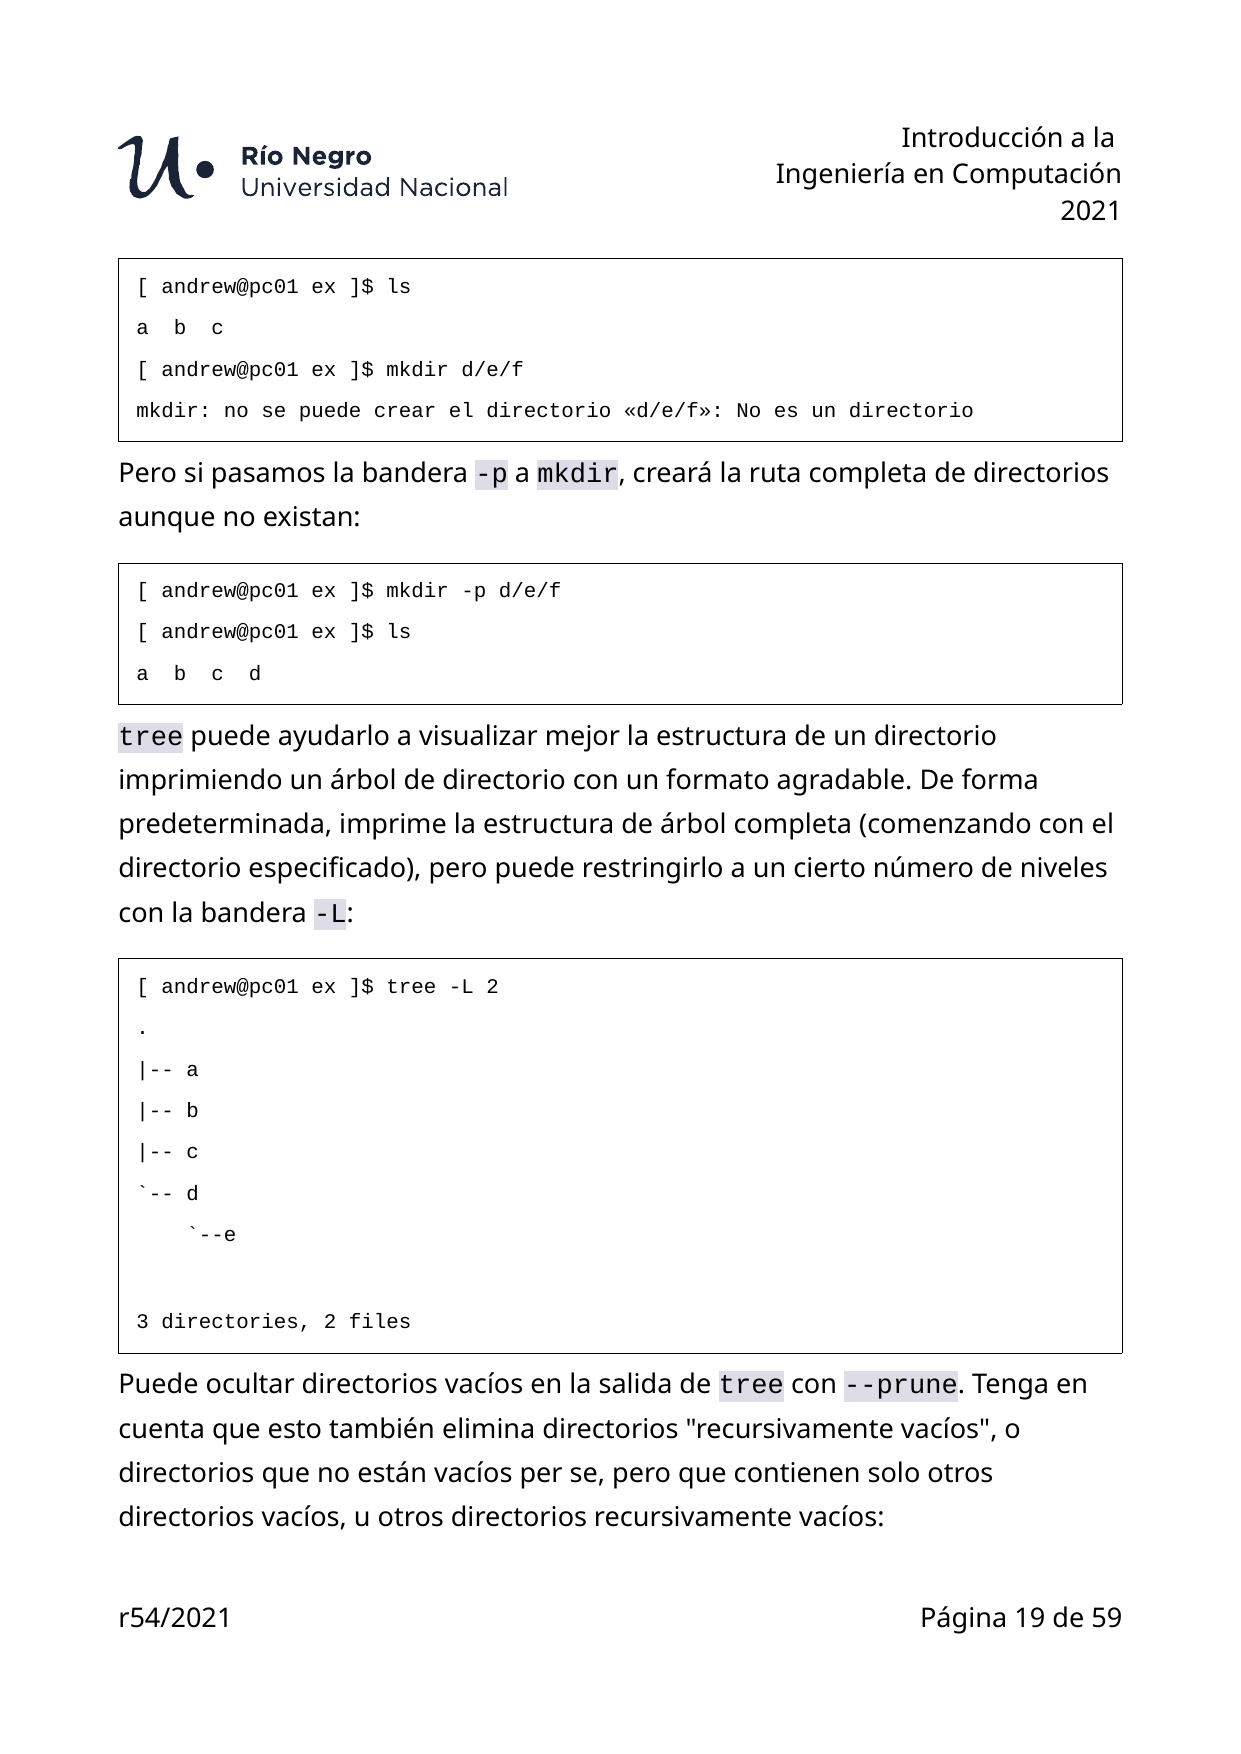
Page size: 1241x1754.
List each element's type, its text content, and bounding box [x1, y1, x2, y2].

text a b c d [119, 645, 1122, 704]
text |-- b [119, 1082, 1122, 1123]
text . [119, 999, 1122, 1041]
text [ andrew@pc01 ex ]$ tree -L 2 [119, 959, 1122, 999]
text a b c [119, 299, 1122, 341]
text [ andrew@pc01 ex ]$ ls [119, 259, 1122, 299]
text [ andrew@pc01 ex ]$ mkdir d/e/f [119, 341, 1122, 382]
text `--e [119, 1206, 1122, 1248]
text [ andrew@pc01 ex ]$ mkdir -p d/e/f [119, 564, 1122, 604]
text Puede ocultar directorios vacíos en la salida de tree con --prune. Tenga en cuenta que esto también elimina directorios "recursivamente vacíos", o directorios que no están vacíos per se, pero que contienen solo otros directorios vacíos, u otros directorios recursivamente vacíos: [118, 1365, 1122, 1534]
text 3 directories, 2 files [119, 1294, 1122, 1353]
text tree puede ayudarlo a visualizar mejor la estructura de un directorio imprimiendo un árbol de directorio con un formato agradable. De forma predeterminada, imprime la estructura de árbol completa (comenzando con el directorio especificado), pero puede restringirlo a un cierto número de niveles con la bandera -L: [118, 716, 1122, 930]
text |-- a [119, 1041, 1122, 1082]
text Pero si pasamos la bandera -p a mkdir, creará la ruta completa de directorios aunque no existan: [118, 453, 1122, 534]
text mkdir: no se puede crear el directorio «d/e/f»: No es un directorio [119, 382, 1122, 441]
text [ andrew@pc01 ex ]$ ls [119, 604, 1122, 645]
text |-- c [119, 1123, 1122, 1165]
text `-- d [119, 1165, 1122, 1206]
